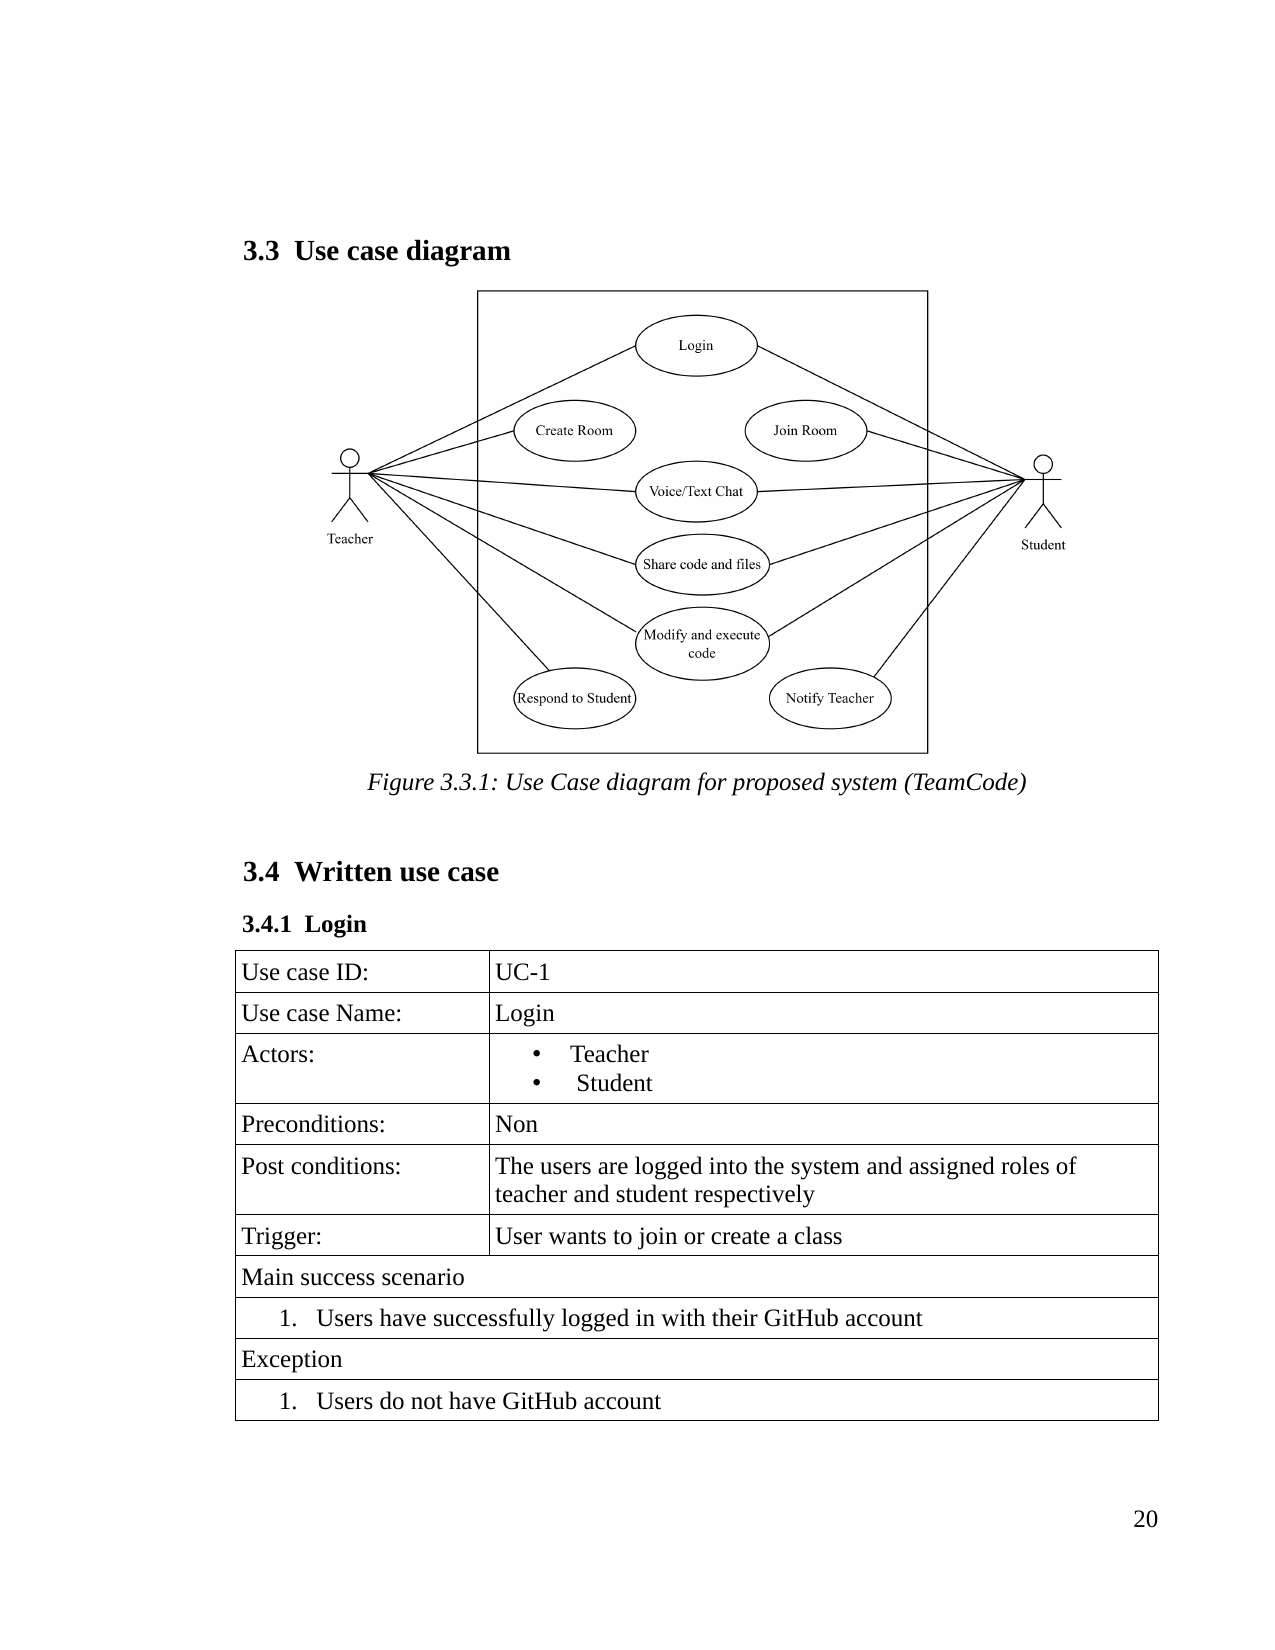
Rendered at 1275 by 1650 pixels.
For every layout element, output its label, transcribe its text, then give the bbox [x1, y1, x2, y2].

subtitle Written use case [236, 854, 1158, 888]
picture [315, 279, 1078, 767]
table_cell The users are logged into the system and assigned roles of teacher and student respectively [490, 1145, 1158, 1214]
table_cell Users do not have GitHub account [236, 1380, 1158, 1420]
table_cell Exception [236, 1339, 1158, 1379]
table_cell Post conditions: [236, 1145, 489, 1214]
subtitle Use case diagram [236, 233, 1158, 267]
table_cell Login [490, 993, 1158, 1033]
text Figure 3.3.1: Use Case diagram for proposed system (TeamCode) [316, 767, 1078, 796]
table_header UC-1 [490, 951, 1158, 992]
table_header Use case ID: [236, 951, 489, 992]
table_cell Actors: [236, 1034, 489, 1103]
table_cell Teacher Student [490, 1034, 1158, 1103]
table_cell Non [490, 1104, 1158, 1144]
table_cell User wants to join or create a class [490, 1215, 1158, 1255]
table_cell Main success scenario [236, 1256, 1158, 1297]
subtitle Login [236, 909, 1158, 938]
table_cell Trigger: [236, 1215, 489, 1255]
table_cell Preconditions: [236, 1104, 489, 1144]
table_cell Use case Name: [236, 993, 489, 1033]
table_cell Users have successfully logged in with their GitHub account [236, 1298, 1158, 1338]
